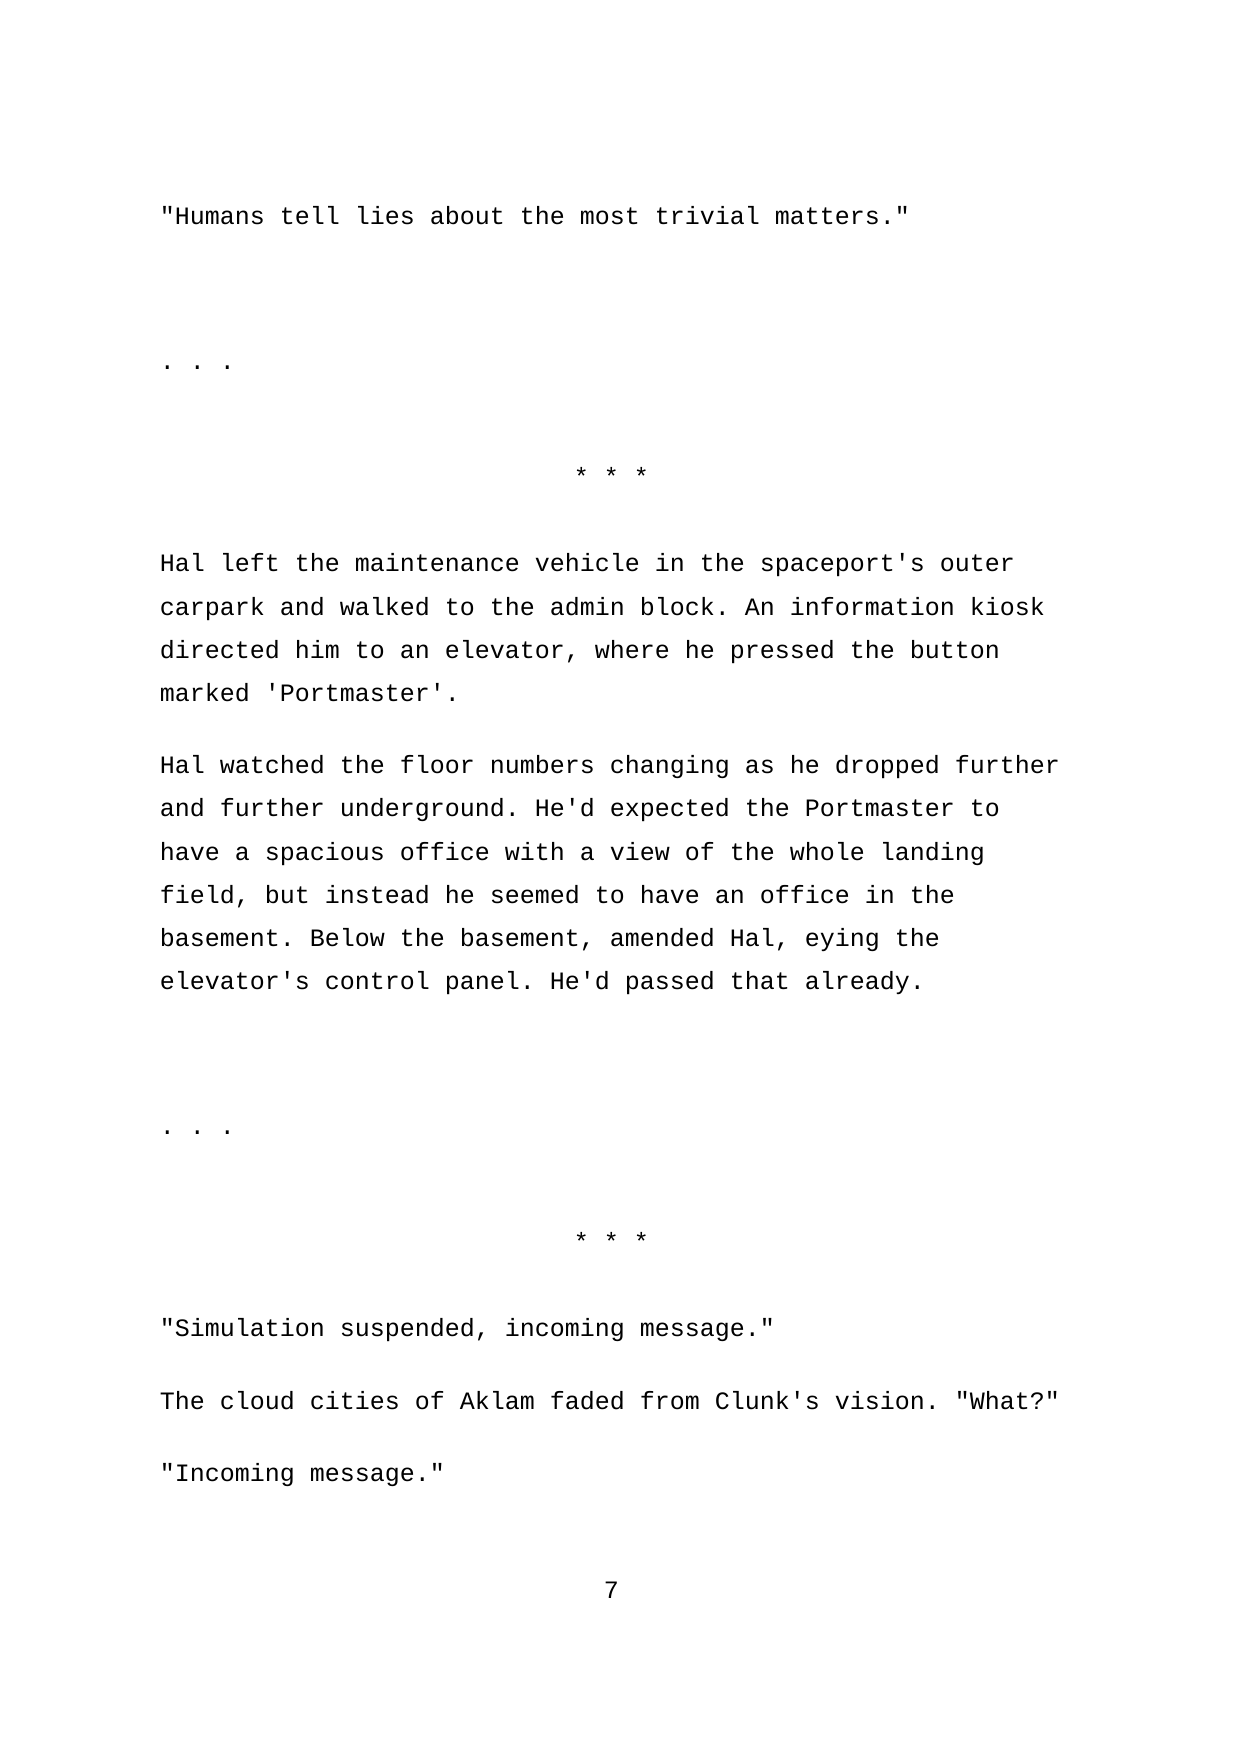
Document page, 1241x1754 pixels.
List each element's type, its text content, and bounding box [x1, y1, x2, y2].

text Hal left the maintenance vehicle in the spaceport's outer carpark and walked to the admin block. An information kiosk directed him to an elevator, where he pressed the button marked 'Portmaster'. [159, 536, 1063, 709]
text The cloud cities of Aklam faded from Clunk's vision. "What?" [159, 1373, 1063, 1417]
subtitle * * * [159, 1215, 1063, 1258]
text . . . [159, 1099, 1063, 1142]
subtitle * * * [159, 450, 1063, 493]
text . . . [159, 334, 1063, 377]
text "Humans tell lies about the most trivial matters." [159, 189, 1063, 232]
text Hal watched the floor numbers changing as he dropped further and further underground. He'd expected the Portmaster to have a spacious office with a view of the whole landing field, but instead he seemed to have an office in the basement. Below the basement, amended Hal, eying the elevator's control panel. He'd passed that already. [159, 738, 1063, 997]
text "Simulation suspended, incoming message." [159, 1301, 1063, 1344]
text "Incoming message." [159, 1446, 1063, 1489]
